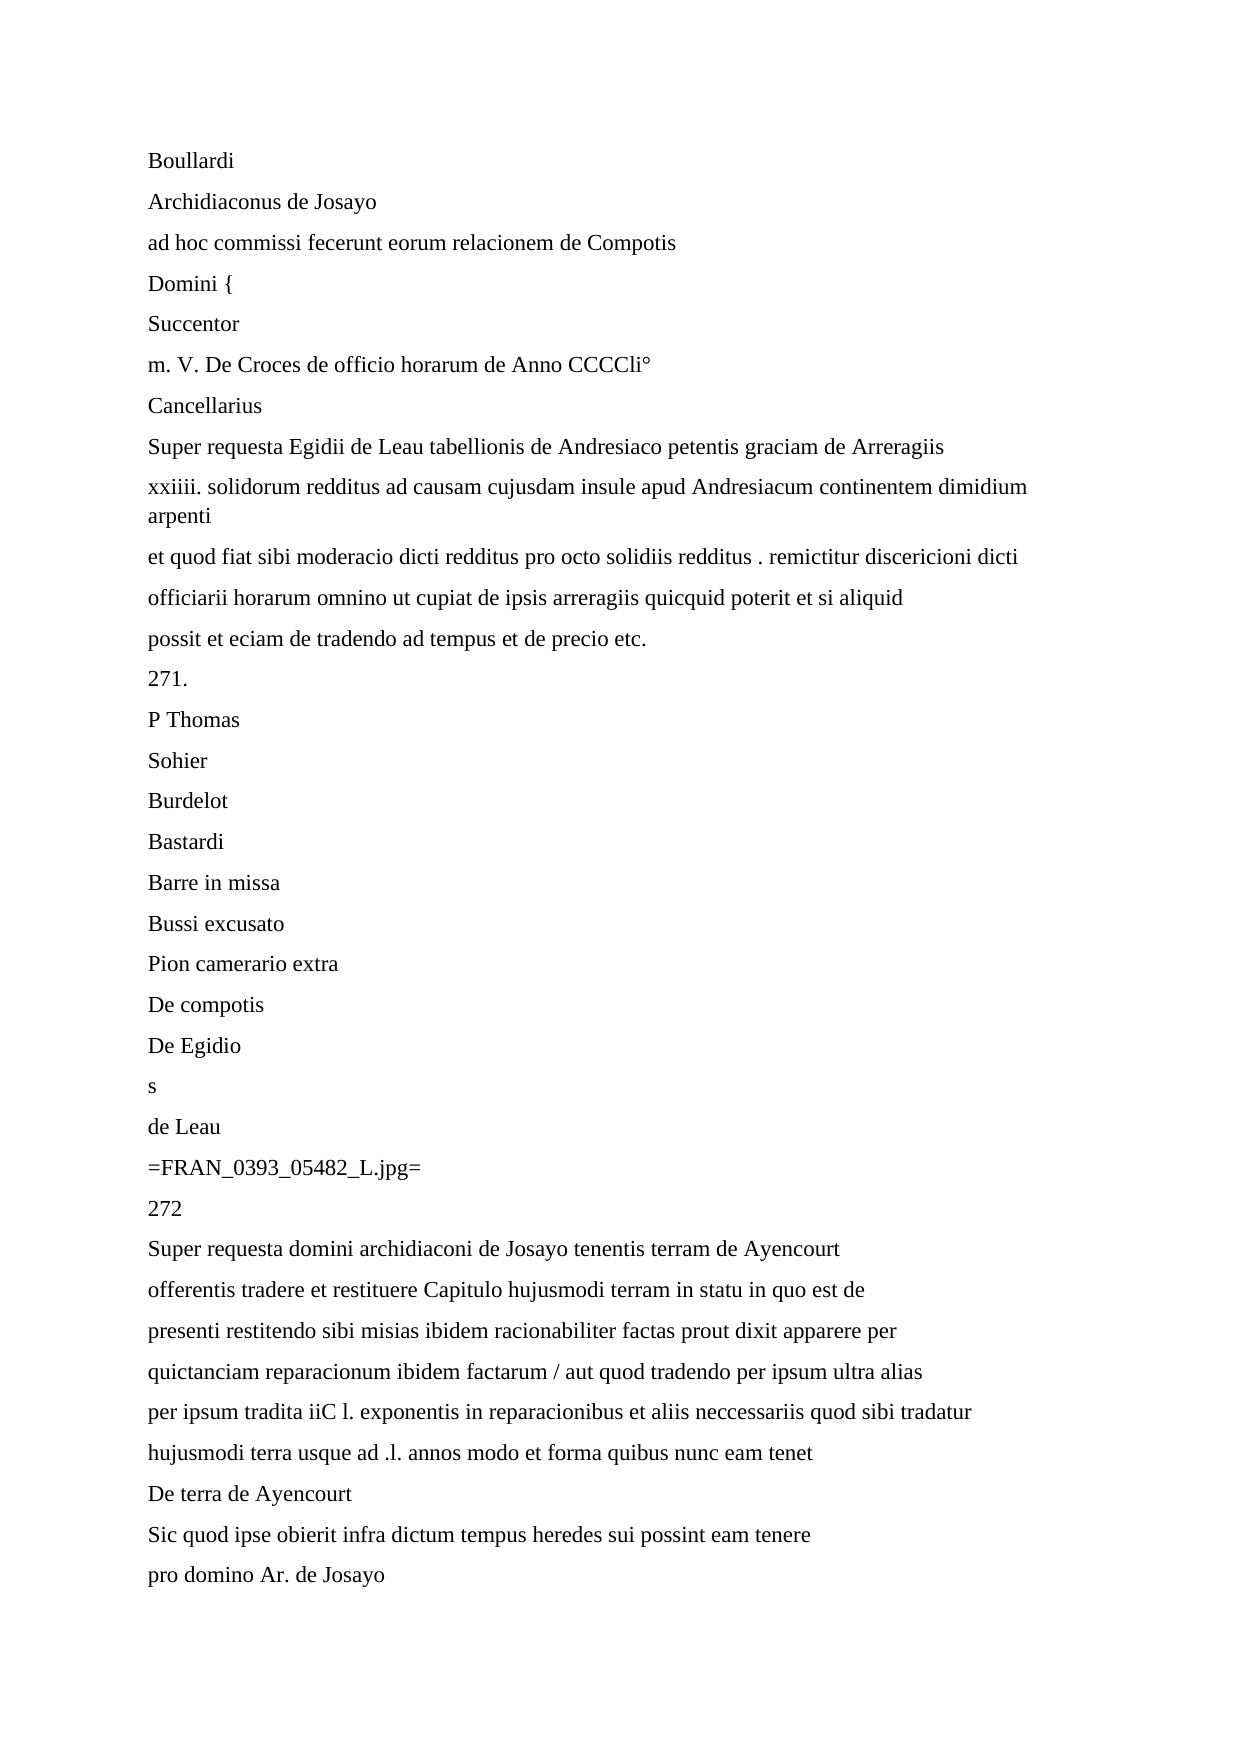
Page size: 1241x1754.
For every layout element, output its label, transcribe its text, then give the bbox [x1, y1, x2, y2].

text xxiiii. solidorum redditus ad causam cujusdam insule apud Andresiacum continentem dimidium arpenti [148, 473, 1093, 529]
text De Egidio [148, 1032, 1093, 1058]
text 271. [148, 665, 1093, 692]
text Bussi excusato [148, 910, 1093, 936]
text de Leau [148, 1113, 1093, 1140]
text ad hoc commissi fecerunt eorum relacionem de Compotis [148, 229, 1093, 255]
text De terra de Ayencourt [148, 1480, 1093, 1506]
text 272 [148, 1195, 1093, 1221]
text =FRAN_0393_05482_L.jpg= [148, 1154, 1093, 1180]
text per ipsum tradita iiC l. exponentis in reparacionibus et aliis neccessariis quod sibi tradatur [148, 1398, 1093, 1425]
text Super requesta domini archidiaconi de Josayo tenentis terram de Ayencourt [148, 1236, 1093, 1262]
text quictanciam reparacionum ibidem factarum / aut quod tradendo per ipsum ultra alias [148, 1358, 1093, 1384]
text offerentis tradere et restituere Capitulo hujusmodi terram in statu in quo est de [148, 1276, 1093, 1303]
text Cancellarius [148, 392, 1093, 418]
text Pion camerario extra [148, 950, 1093, 977]
text Sic quod ipse obierit infra dictum tempus heredes sui possint eam tenere [148, 1521, 1093, 1547]
text officiarii horarum omnino ut cupiat de ipsis arreragiis quicquid poterit et si aliquid [148, 584, 1093, 610]
text Boullardi [148, 148, 1093, 174]
text Bastardi [148, 828, 1093, 854]
text et quod fiat sibi moderacio dicti redditus pro octo solidiis redditus . remictitur discericioni dicti [148, 543, 1093, 569]
text Burdelot [148, 787, 1093, 814]
text m. V. De Croces de officio horarum de Anno CCCCli° [148, 351, 1093, 378]
text Succentor [148, 311, 1093, 337]
text presenti restitendo sibi misias ibidem racionabiliter factas prout dixit apparere per [148, 1317, 1093, 1343]
text Barre in missa [148, 869, 1093, 895]
text Sohier [148, 747, 1093, 773]
text Super requesta Egidii de Leau tabellionis de Andresiaco petentis graciam de Arreragiis [148, 433, 1093, 459]
text s [148, 1073, 1093, 1099]
text pro domino Ar. de Josayo [148, 1561, 1093, 1588]
text Domini { [148, 270, 1093, 296]
text hujusmodi terra usque ad .l. annos modo et forma quibus nunc eam tenet [148, 1439, 1093, 1466]
text Archidiaconus de Josayo [148, 188, 1093, 215]
text De compotis [148, 991, 1093, 1017]
text possit et eciam de tradendo ad tempus et de precio etc. [148, 624, 1093, 651]
text P Thomas [148, 706, 1093, 732]
